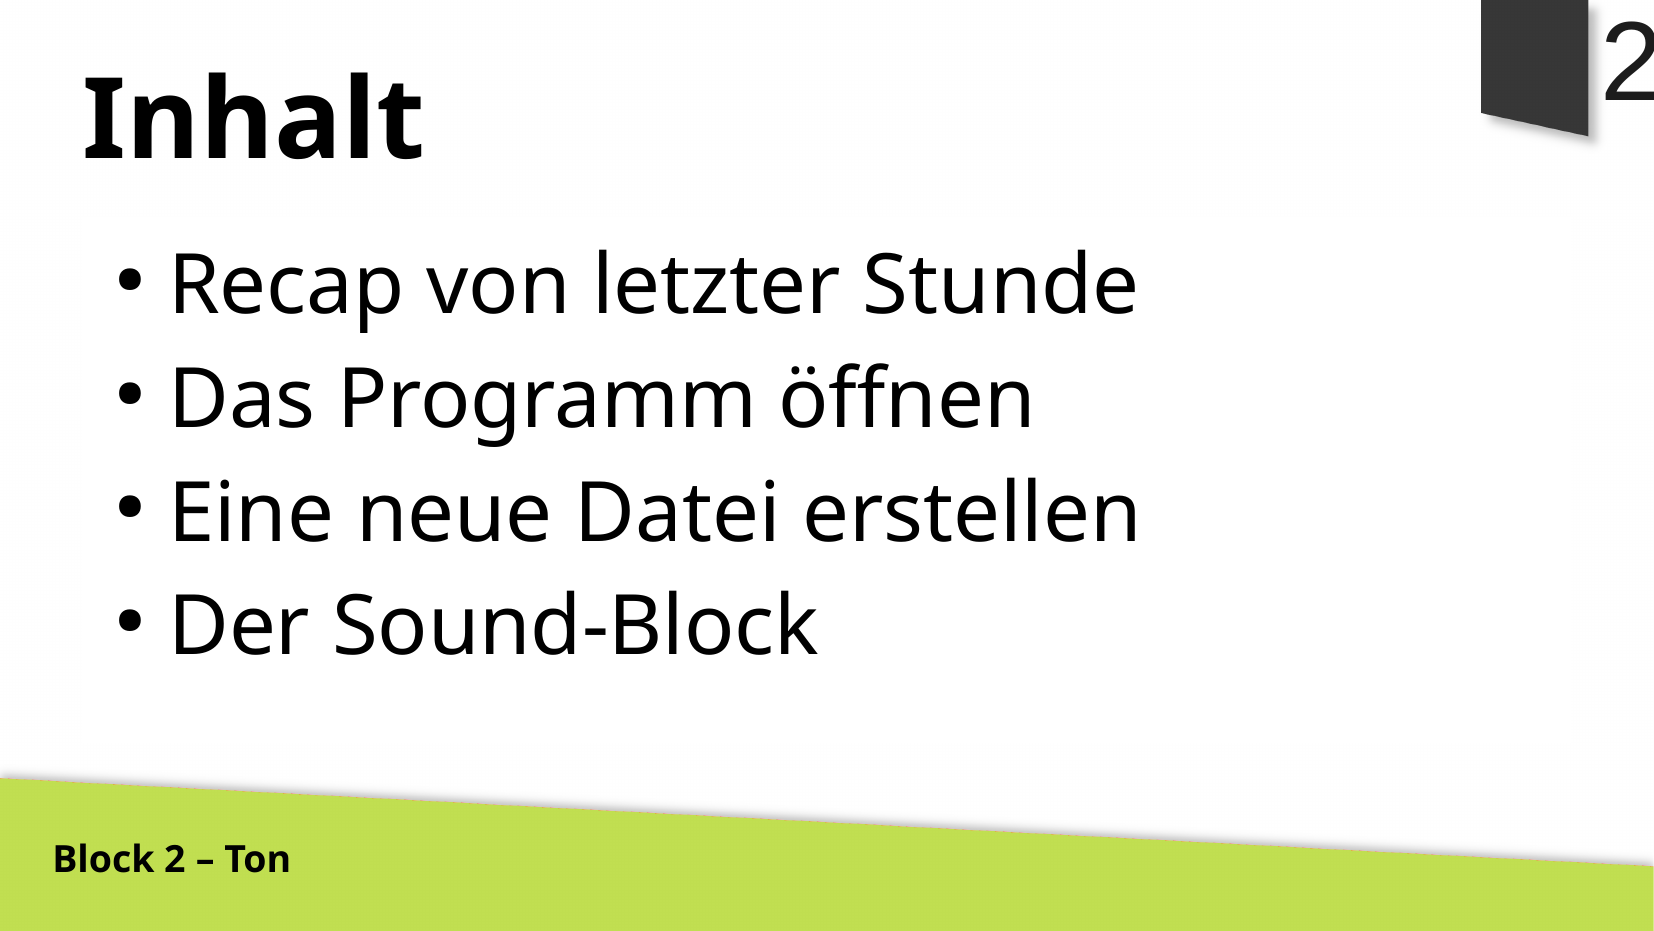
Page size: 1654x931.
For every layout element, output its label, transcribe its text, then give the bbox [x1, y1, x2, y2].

text_box Block 2 – Ton [37, 825, 863, 901]
picture [0, 0, 1654, 931]
title Inhalt [82, 37, 1463, 193]
text_box Recap von letzter Stunde Das Programm öffnen Eine neue Datei erstellen Der Sound-Block [82, 217, 1571, 743]
text_box [797, 0, 1654, 132]
